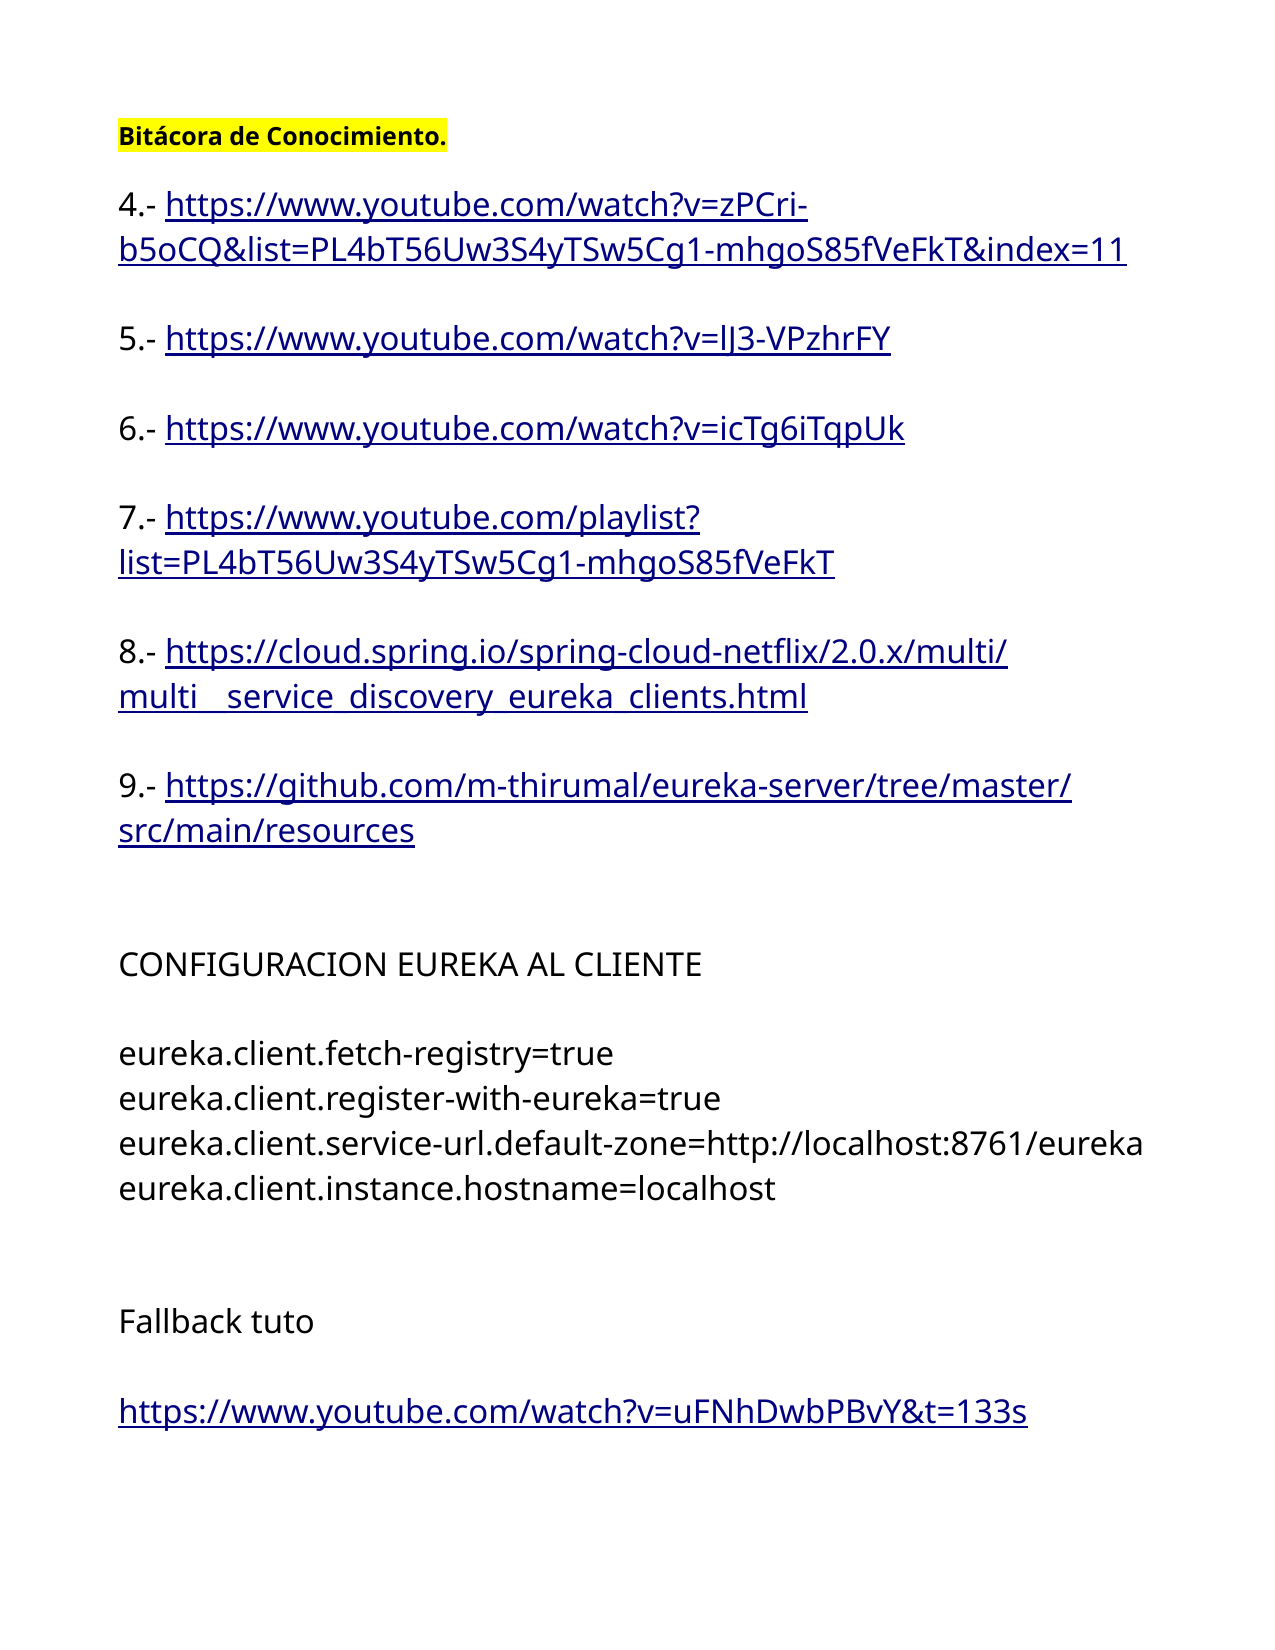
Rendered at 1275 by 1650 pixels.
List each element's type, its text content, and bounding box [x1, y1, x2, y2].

text CONFIGURACION EUREKA AL CLIENTE [118, 941, 1157, 986]
text 7.- https://www.youtube.com/playlist?list=PL4bT56Uw3S4yTSw5Cg1-mhgoS85fVeFkT [118, 494, 1157, 584]
text eureka.client.register-with-eureka=true [118, 1075, 1157, 1120]
text eureka.client.fetch-registry=true [118, 1031, 1157, 1075]
text eureka.client.instance.hostname=localhost [118, 1165, 1157, 1209]
text 9.- https://github.com/m-thirumal/eureka-server/tree/master/src/main/resources [118, 763, 1157, 852]
text 4.- https://www.youtube.com/watch?v=zPCri-b5oCQ&list=PL4bT56Uw3S4yTSw5Cg1-mhgoS85fVeFkT&index=11 [118, 182, 1157, 271]
text eureka.client.service-url.default-zone=http://localhost:8761/eureka [118, 1120, 1157, 1165]
text 6.- https://www.youtube.com/watch?v=icTg6iTqpUk [118, 405, 1157, 450]
text Fallback tuto [118, 1299, 1157, 1343]
text 5.- https://www.youtube.com/watch?v=lJ3-VPzhrFY [118, 316, 1157, 360]
text https://www.youtube.com/watch?v=uFNhDwbPBvY&t=133s [118, 1388, 1157, 1433]
text 8.- https://cloud.spring.io/spring-cloud-netflix/2.0.x/multi/multi__service_discovery_eureka_clients.html [118, 628, 1157, 718]
